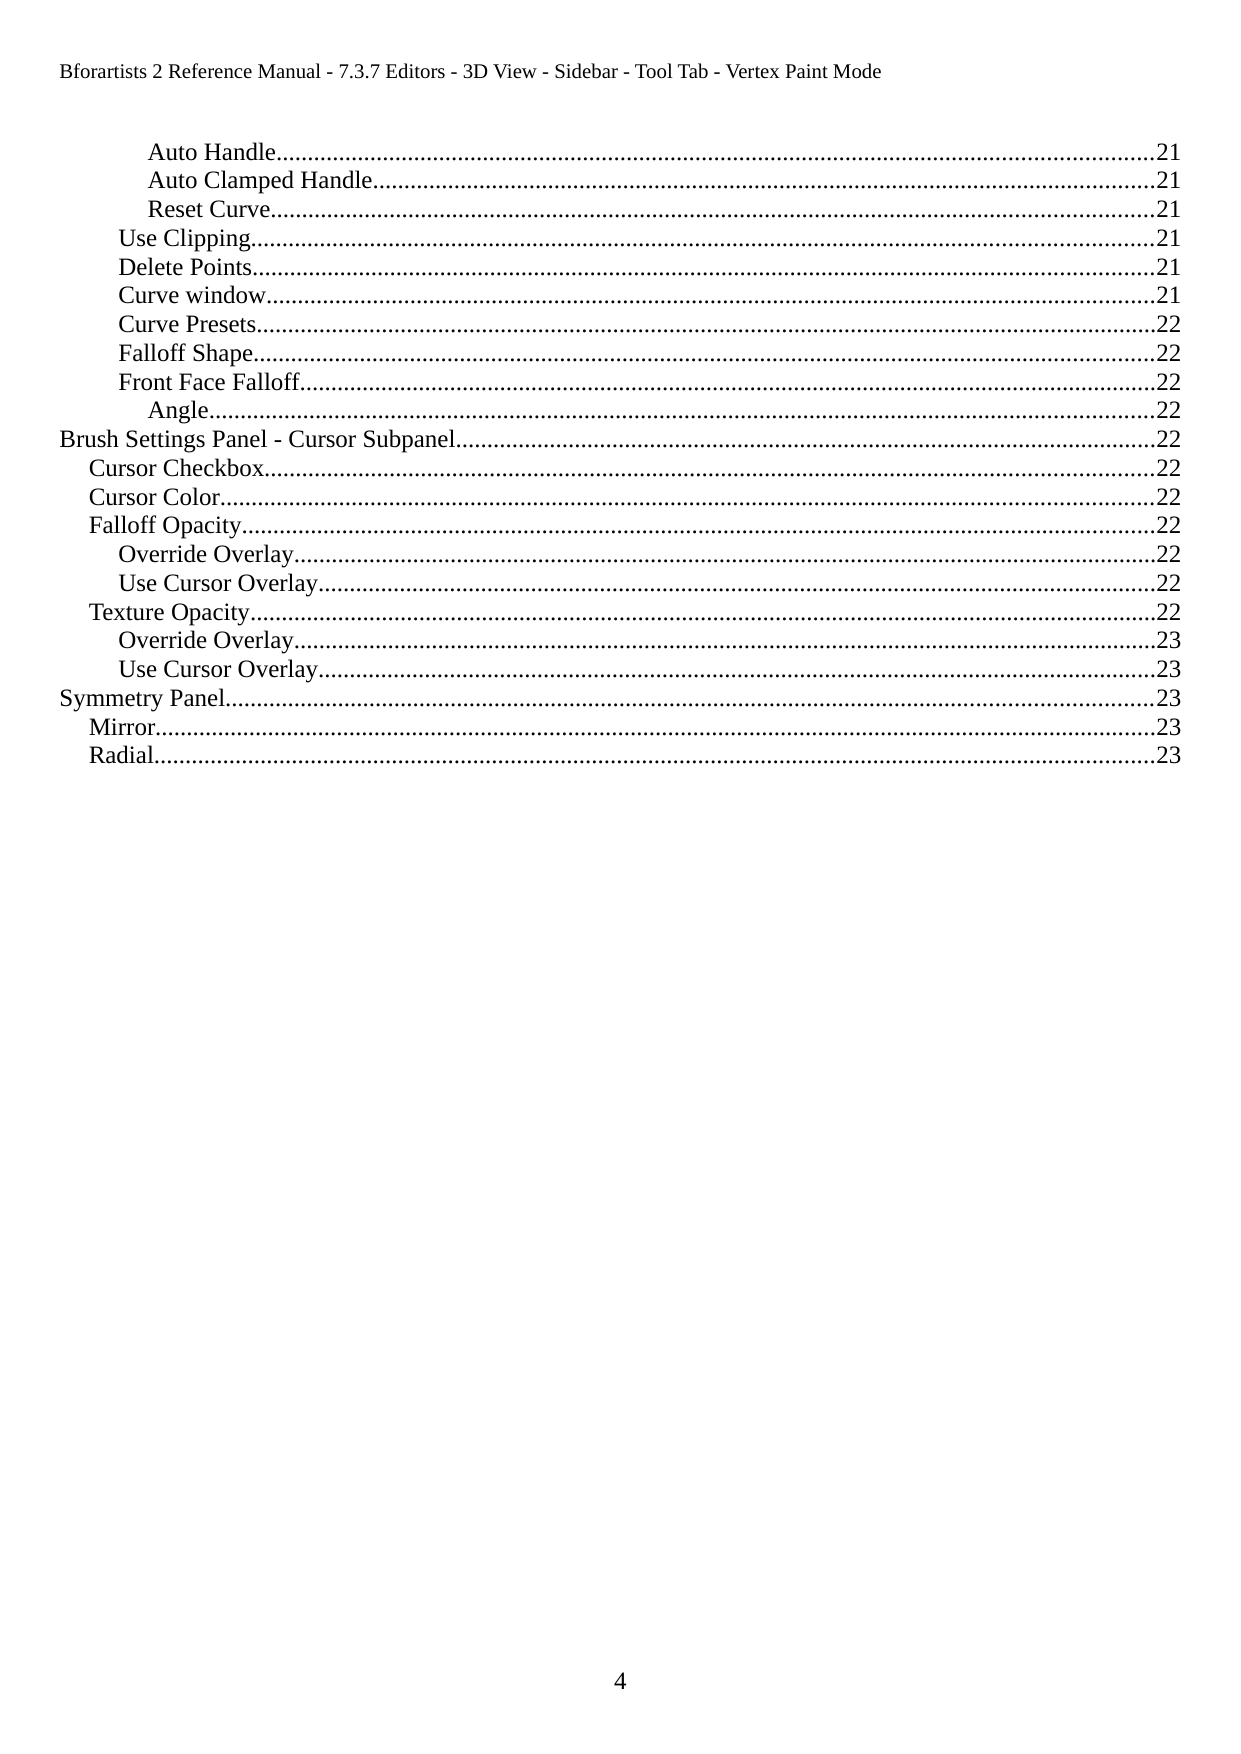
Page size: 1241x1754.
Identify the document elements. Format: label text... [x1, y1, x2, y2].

text Texture Opacity 22 [88, 597, 1181, 625]
text Cursor Color 22 [88, 482, 1181, 510]
text Use Cursor Overlay 23 [118, 654, 1181, 683]
text Cursor Checkbox 22 [88, 453, 1181, 482]
text Override Overlay 23 [118, 625, 1181, 654]
text Override Overlay 22 [118, 539, 1181, 568]
text Reset Curve 21 [147, 194, 1181, 223]
text Angle 22 [147, 395, 1181, 424]
text Curve Presets 22 [118, 309, 1181, 338]
text Auto Clamped Handle 21 [147, 165, 1181, 194]
text Brush Settings Panel - Cursor Subpanel 22 [59, 424, 1181, 453]
text Front Face Falloff 22 [118, 367, 1181, 395]
text Curve window 21 [118, 280, 1181, 309]
text Use Cursor Overlay 22 [118, 568, 1181, 597]
text Symmetry Panel 23 [59, 683, 1181, 712]
text Delete Points 21 [118, 252, 1181, 280]
text Radial 23 [88, 740, 1181, 769]
text Auto Handle 21 [147, 137, 1181, 165]
text Use Clipping 21 [118, 223, 1181, 252]
text Falloff Opacity 22 [88, 510, 1181, 539]
text Mirror 23 [88, 712, 1181, 740]
text Falloff Shape 22 [118, 338, 1181, 367]
